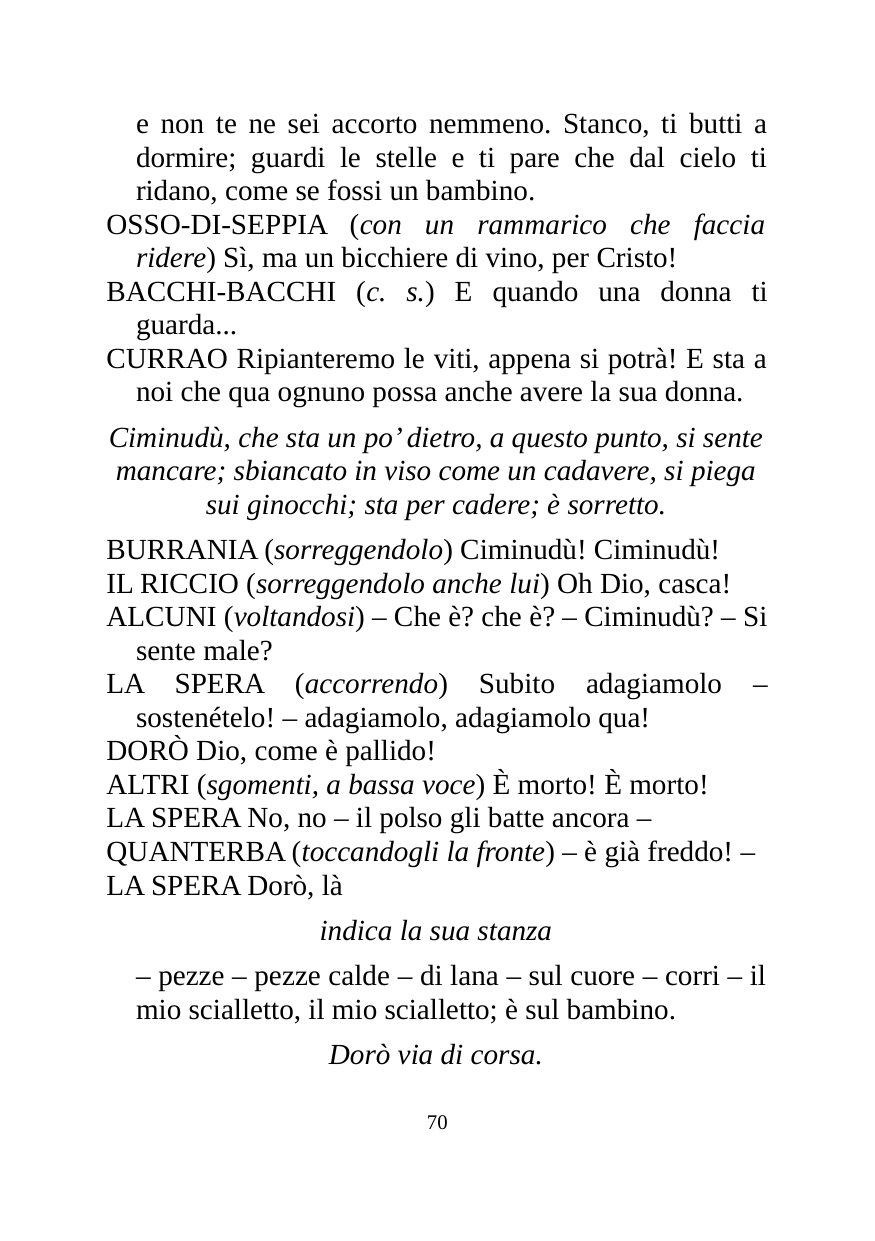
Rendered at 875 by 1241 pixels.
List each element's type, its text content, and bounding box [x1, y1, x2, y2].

text IL RICCIO (sorreggendolo anche lui) Oh Dio, casca! [106, 566, 768, 599]
text LA SPERA (accorrendo) Subito adagiamolo – sostenételo! – adagiamolo, adagiamolo qua! [106, 666, 768, 733]
text ALCUNI (voltandosi) – Che è? che è? – Ciminudù? – Si sente male? [106, 599, 768, 666]
text BURRANIA (sorreggendolo) Ciminudù! Ciminudù! [106, 532, 768, 566]
text indica la sua stanza [106, 913, 768, 947]
text BACCHI-BACCHI (c. s.) E quando una donna ti guarda... [106, 274, 768, 341]
text – pezze – pezze calde – di lana – sul cuore – corri – il mio scialletto, il mio scialletto; è sul bambino. [136, 958, 768, 1025]
text e non te ne sei accorto nemmeno. Stanco, ti butti a dormire; guardi le stelle e ti pare che dal cielo ti ridano, come se fossi un bambino. [136, 106, 768, 207]
text CURRAO Ripianteremo le viti, appena si potrà! E sta a noi che qua ognuno possa anche avere la sua donna. [106, 341, 768, 408]
text DORÒ Dio, come è pallido! [106, 733, 768, 767]
text LA SPERA Dorò, là [106, 868, 768, 901]
text Dorò via di corsa. [106, 1037, 768, 1071]
text QUANTERBA (toccandogli la fronte) – è già freddo! – [106, 834, 768, 868]
text OSSO-DI-SEPPIA (con un rammarico che faccia ridere) Sì, ma un bicchiere di vino, per Cristo! [106, 207, 768, 274]
text Ciminudù, che sta un po’ dietro, a questo punto, si sente mancare; sbiancato in viso come un cadavere, si piega sui ginocchi; sta per cadere; è sorretto. [106, 420, 768, 521]
text LA SPERA No, no – il polso gli batte ancora – [106, 801, 768, 834]
text ALTRI (sgomenti, a bassa voce) È morto! È morto! [106, 767, 768, 801]
